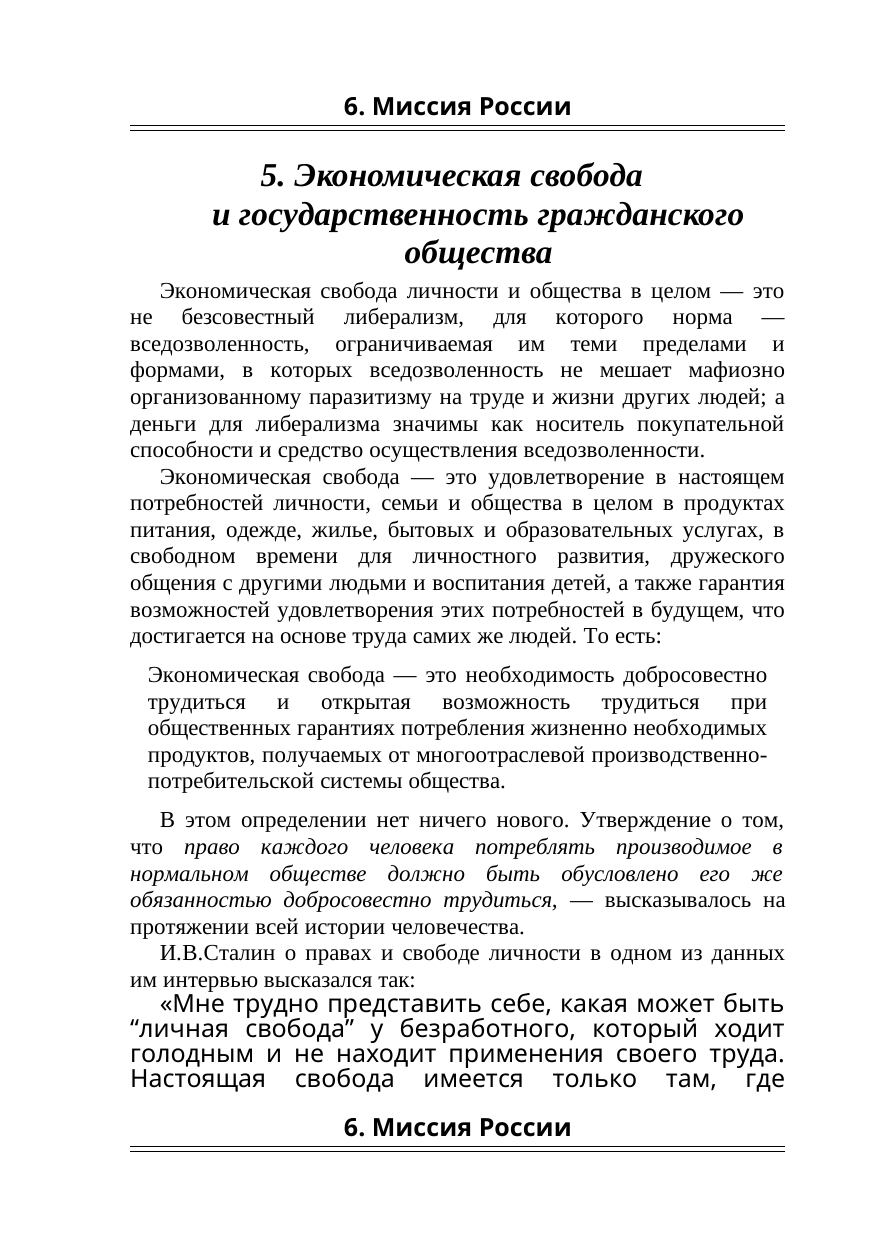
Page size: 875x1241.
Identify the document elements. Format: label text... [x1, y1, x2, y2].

text В этом определении нет ничего нового. Утверждение о том, что право каждого человека потреблять производимое в нормальном обществе должно быть обусловлено его же обязанностью добросовестно трудиться, — высказывалось на протяжении всей истории человечества. [130, 806, 785, 939]
text Экономическая свобода личности и общества в целом — это не безсовестный либерализм, для которого норма — вседозволенность, ограничиваемая им теми пределами и формами, в которых вседозволенность не мешает мафиозно организованному паразитизму на труде и жизни других людей; а деньги для либерализма значимы как носитель покупательной способности и средство осуществления вседозволенности. [130, 277, 785, 463]
text Экономическая свобода — это необходимость добросовестно трудиться и открытая возможность трудиться при общественных гарантиях потребления жизненно необходимых продуктов, получаемых от многоотраслевой производственно-потребительской системы общества. [148, 661, 768, 794]
text И.В.Сталин о правах и свободе лич­ности в одном из данных им интервью высказался так: [130, 939, 785, 992]
text Экономическая свобода — это удовлетворение в настоящем потребностей личности, семьи и общества в целом в продуктах питания, одежде, жилье, бытовых и образовательных услугах, в свободном времени для личностного развития, дружеского общения с другими людьми и воспитания детей, а также гарантия возможностей удовлетворения этих потребностей в будущем, что достигается на основе труда самих же людей. То есть: [130, 463, 785, 648]
text «Мне трудно представить себе, какая может быть “личная свобода” у безработного, который ходит голод­ным и не находит применения своего труда. Настоящая свобода имеется только там, где [130, 992, 785, 1092]
subtitle 5. Экономическая свобода и государственность гражданского общества [130, 155, 785, 270]
